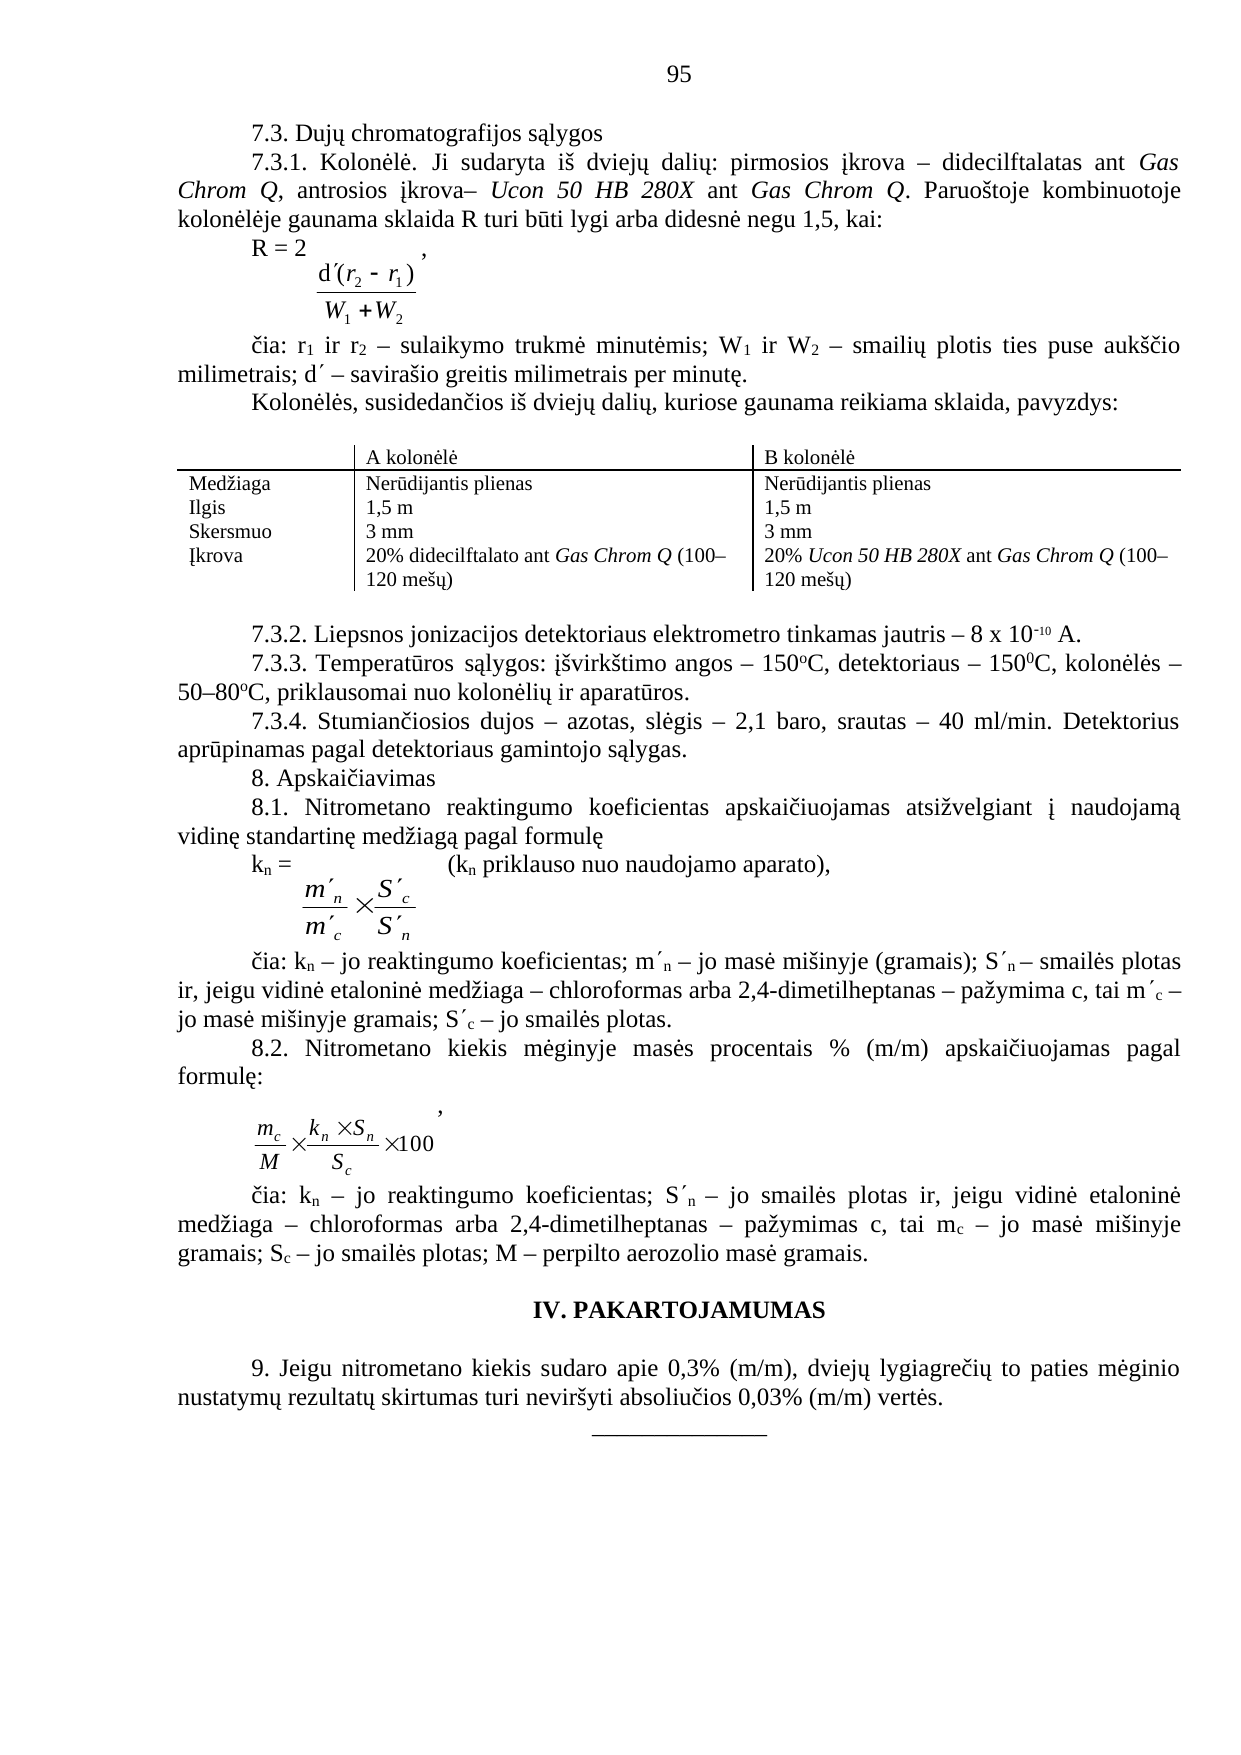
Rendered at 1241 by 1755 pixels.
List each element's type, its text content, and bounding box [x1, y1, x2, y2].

text 7.3.2. Liepsnos jonizacijos detektoriaus elektrometro tinkamas jautris – 8 x 10-10 A. [177, 619, 1181, 648]
table_cell 3 mm [754, 519, 1181, 543]
text 8.2. Nitrometano kiekis mėginyje masės procentais % (m/m) apskaičiuojamas pagal formulę: [177, 1033, 1181, 1090]
text ______________ [177, 1411, 1181, 1439]
table_cell Įkrova [177, 543, 354, 591]
table_cell 20% Ucon 50 HB 280X ant Gas Chrom Q (100–120 mešų) [754, 543, 1181, 591]
table_cell 1,5 m [355, 495, 752, 519]
text Kolonėlės, susidedančios iš dviejų dalių, kuriose gaunama reikiama sklaida, pavyzdys: [177, 387, 1181, 416]
text 7.3.1. Kolonėlė. Ji sudaryta iš dviejų dalių: pirmosios įkrova – didecilftalatas ant Gas Chrom Q, antrosios įkrova– Ucon 50 HB 280X ant Gas Chrom Q. Paruoštoje kombinuotoje kolonėlėje gaunama sklaida R turi būti lygi arba didesnė negu 1,5, kai: [177, 147, 1181, 233]
text IV. PAKARTOJAMUMAS [177, 1296, 1181, 1324]
table_cell Skersmuo [177, 519, 354, 543]
text 8. Apskaičiavimas [177, 763, 1181, 792]
text čia: kn – jo reaktingumo koeficientas; mn – jo masė mišinyje (gramais); Sn – smailės plotas ir, jeigu vidinė etaloninė medžiaga – chloroformas arba 2,4-dimetilheptanas – pažymima c, tai mc – jo masė mišinyje gramais; Sc – jo smailės plotas. [177, 946, 1181, 1033]
table_cell 1,5 m [754, 495, 1181, 519]
table_cell Nerūdijantis plienas [754, 471, 1181, 494]
table_cell 3 mm [355, 519, 752, 543]
text kn = (kn priklauso nuo naudojamo aparato), [177, 849, 1181, 946]
table_cell Ilgis [177, 495, 354, 519]
table_cell 20% didecilftalato ant Gas Chrom Q (100–120 mešų) [355, 543, 752, 591]
text čia: kn – jo reaktingumo koeficientas; Sn – jo smailės plotas ir, jeigu vidinė etaloninė medžiaga – chloroformas arba 2,4-dimetilheptanas – pažymimas c, tai mc – jo masė mišinyje gramais; Sc – jo smailės plotas; M – perpilto aerozolio masė gramais. [177, 1181, 1181, 1267]
text , [177, 1090, 1181, 1181]
table_header A kolonėlė [355, 445, 752, 469]
table_cell Medžiaga [177, 471, 354, 494]
text čia: r1 ir r2 – sulaikymo trukmė minutėmis; W1 ir W2 – smailių plotis ties puse aukščio milimetrais; d – savirašio greitis milimetrais per minutę. [177, 330, 1181, 387]
text 7.3.4. Stumiančiosios dujos – azotas, slėgis – 2,1 baro, srautas – 40 ml/min. Detektorius aprūpinamas pagal detektoriaus gamintojo sąlygas. [177, 706, 1181, 763]
text 7.3. Dujų chromatografijos sąlygos [177, 118, 1181, 147]
text 7.3.3. Temperatūros sąlygos: įšvirkštimo angos – 150oC, detektoriaus – 1500C, kolonėlės – 50–80oC, priklausomai nuo kolonėlių ir aparatūros. [177, 648, 1181, 706]
text 8.1. Nitrometano reaktingumo koeficientas apskaičiuojamas atsižvelgiant į naudojamą vidinę standartinę medžiagą pagal formulę [177, 792, 1181, 849]
table_cell Nerūdijantis plienas [355, 471, 752, 494]
table_header B kolonėlė [754, 445, 1181, 469]
text 9. Jeigu nitrometano kiekis sudaro apie 0,3% (m/m), dviejų lygiagrečių to paties mėginio nustatymų rezultatų skirtumas turi neviršyti absoliučios 0,03% (m/m) vertės. [177, 1353, 1181, 1411]
text R = 2 , [177, 233, 1181, 330]
table_header [177, 445, 354, 469]
